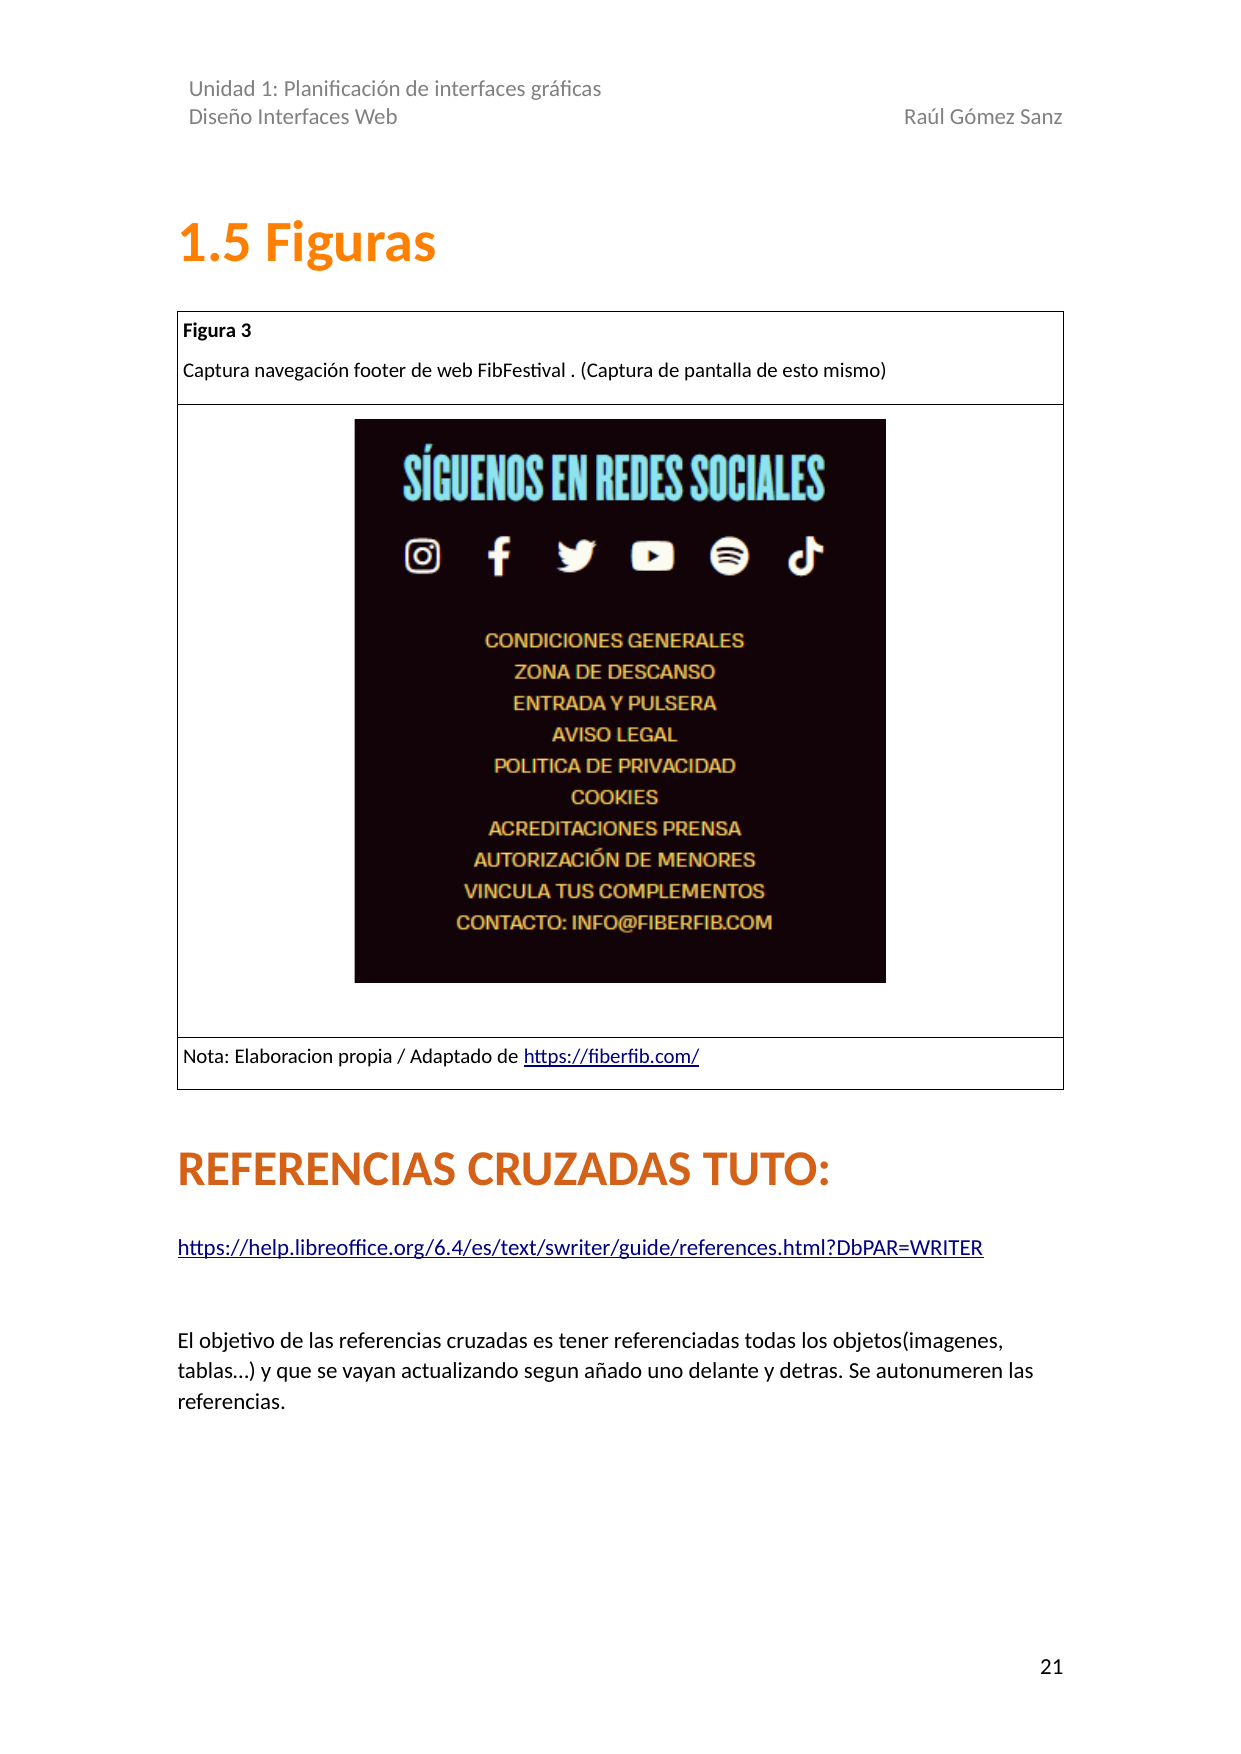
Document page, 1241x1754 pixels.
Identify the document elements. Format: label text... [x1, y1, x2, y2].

subtitle 1.5 Figuras [177, 204, 1063, 276]
picture [354, 419, 886, 983]
table_header Figura 3 Captura navegación footer de web FibFestival . (Captura de pantalla de esto mismo) [178, 312, 1063, 403]
table_cell [178, 405, 1063, 1037]
text El objetivo de las referencias cruzadas es tener referenciadas todas los objetos(imagenes, tablas…) y que se vayan actualizando segun añado uno delante y detras. Se autonumeren las referencias. [177, 1326, 1063, 1415]
subtitle REFERENCIAS CRUZADAS TUTO: [177, 1137, 1063, 1198]
table_cell Nota: Elaboracion propia / Adaptado de https://fiberfib.com/ [178, 1038, 1063, 1089]
text https://help.libreoffice.org/6.4/es/text/swriter/guide/references.html?DbPAR=WRITER [177, 1233, 1063, 1261]
